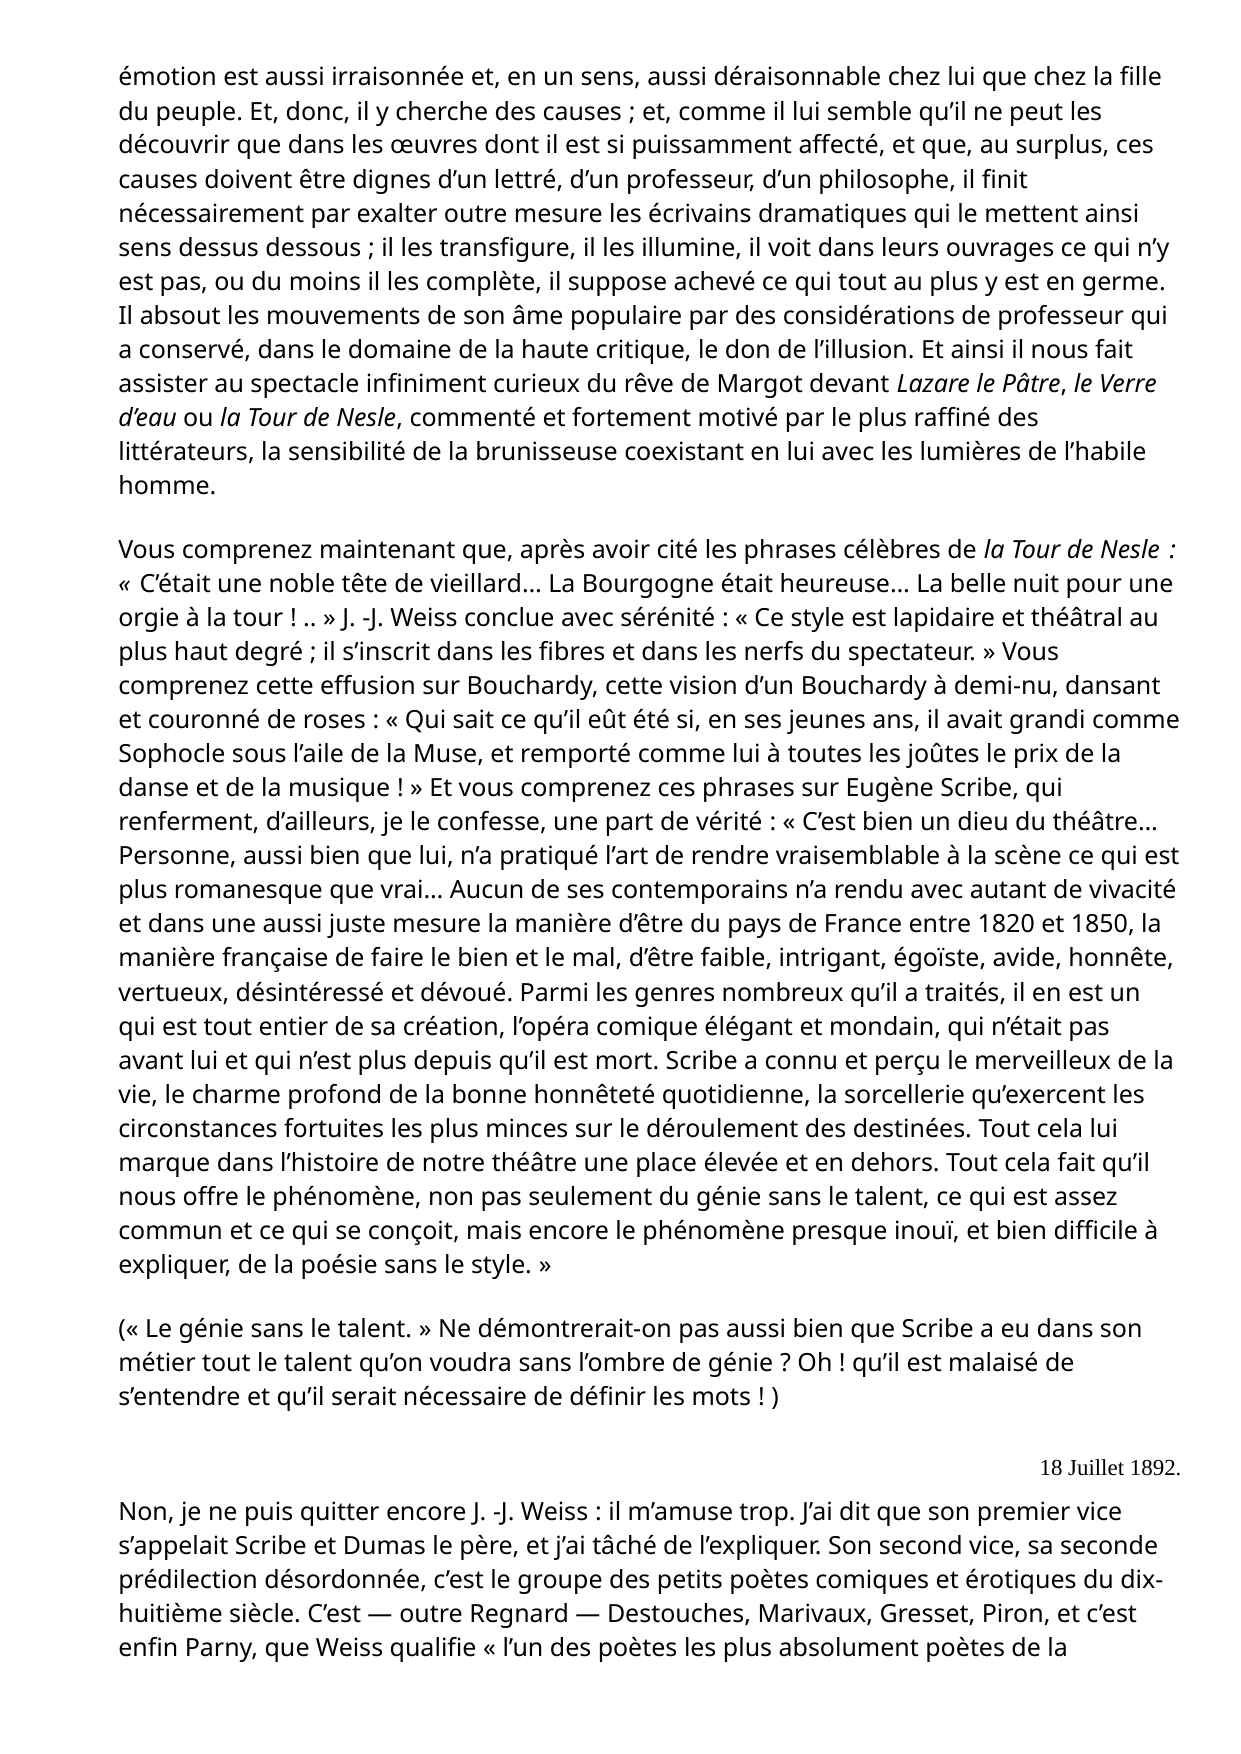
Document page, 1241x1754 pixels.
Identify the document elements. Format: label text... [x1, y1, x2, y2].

text (« Le génie sans le talent. » Ne démontrerait-on pas aussi bien que Scribe a eu dans son métier tout le talent qu’on voudra sans l’ombre de génie ? Oh ! qu’il est malaisé de s’entendre et qu’il serait nécessaire de définir les mots ! ) [118, 1310, 1181, 1412]
text émotion est aussi irraisonnée et, en un sens, aussi déraisonnable chez lui que chez la fille du peuple. Et, donc, il y cherche des causes ; et, comme il lui semble qu’il ne peut les découvrir que dans les œuvres dont il est si puissamment affecté, et que, au surplus, ces causes doivent être dignes d’un lettré, d’un professeur, d’un philosophe, il finit nécessairement par exalter outre mesure les écrivains dramatiques qui le mettent ainsi sens dessus dessous ; il les transfigure, il les illumine, il voit dans leurs ouvrages ce qui n’y est pas, ou du moins il les complète, il suppose achevé ce qui tout au plus y est en germe. Il absout les mouvements de son âme populaire par des considérations de professeur qui a conservé, dans le domaine de la haute critique, le don de l’illusion. Et ainsi il nous fait assister au spectacle infiniment curieux du rêve de Margot devant Lazare le Pâtre, le Verre d’eau ou la Tour de Nesle, commenté et fortement motivé par le plus raffiné des littérateurs, la sensibilité de la brunisseuse coexistant en lui avec les lumières de l’habile homme. [118, 59, 1181, 502]
text Vous comprenez maintenant que, après avoir cité les phrases célèbres de la Tour de Nesle : « C’était une noble tête de vieillard… La Bourgogne était heureuse… La belle nuit pour une orgie à la tour ! .. » J. -J. Weiss conclue avec sérénité : « Ce style est lapidaire et théâtral au plus haut degré ; il s’inscrit dans les fibres et dans les nerfs du spectateur. » Vous comprenez cette effusion sur Bouchardy, cette vision d’un Bouchardy à demi-nu, dansant et couronné de roses : « Qui sait ce qu’il eût été si, en ses jeunes ans, il avait grandi comme Sophocle sous l’aile de la Muse, et remporté comme lui à toutes les joûtes le prix de la danse et de la musique ! » Et vous comprenez ces phrases sur Eugène Scribe, qui renferment, d’ailleurs, je le confesse, une part de vérité : « C’est bien un dieu du théâtre… Personne, aussi bien que lui, n’a pratiqué l’art de rendre vraisemblable à la scène ce qui est plus romanesque que vrai… Aucun de ses contemporains n’a rendu avec autant de vivacité et dans une aussi juste mesure la manière d’être du pays de France entre 1820 et 1850, la manière française de faire le bien et le mal, d’être faible, intrigant, égoïste, avide, honnête, vertueux, désintéressé et dévoué. Parmi les genres nombreux qu’il a traités, il en est un qui est tout entier de sa création, l’opéra comique élégant et mondain, qui n’était pas avant lui et qui n’est plus depuis qu’il est mort. Scribe a connu et perçu le merveilleux de la vie, le charme profond de la bonne honnêteté quotidienne, la sorcellerie qu’exercent les circonstances fortuites les plus minces sur le déroulement des destinées. Tout cela lui marque dans l’histoire de notre théâtre une place élevée et en dehors. Tout cela fait qu’il nous offre le phénomène, non pas seulement du génie sans le talent, ce qui est assez commun et ce qui se conçoit, mais encore le phénomène presque inouï, et bien difficile à expliquer, de la poésie sans le style. » [118, 531, 1181, 1281]
text Non, je ne puis quitter encore J. -J. Weiss : il m’amuse trop. J’ai dit que son premier vice s’appelait Scribe et Dumas le père, et j’ai tâché de l’expliquer. Son second vice, sa seconde prédilection désordonnée, c’est le groupe des petits poètes comiques et érotiques du dix-huitième siècle. C’est — outre Regnard — Destouches, Marivaux, Gresset, Piron, et c’est enfin Parny, que Weiss qualifie « l’un des poètes les plus absolument poètes de la [118, 1493, 1181, 1663]
text 18 Juillet 1892. [118, 1454, 1181, 1481]
